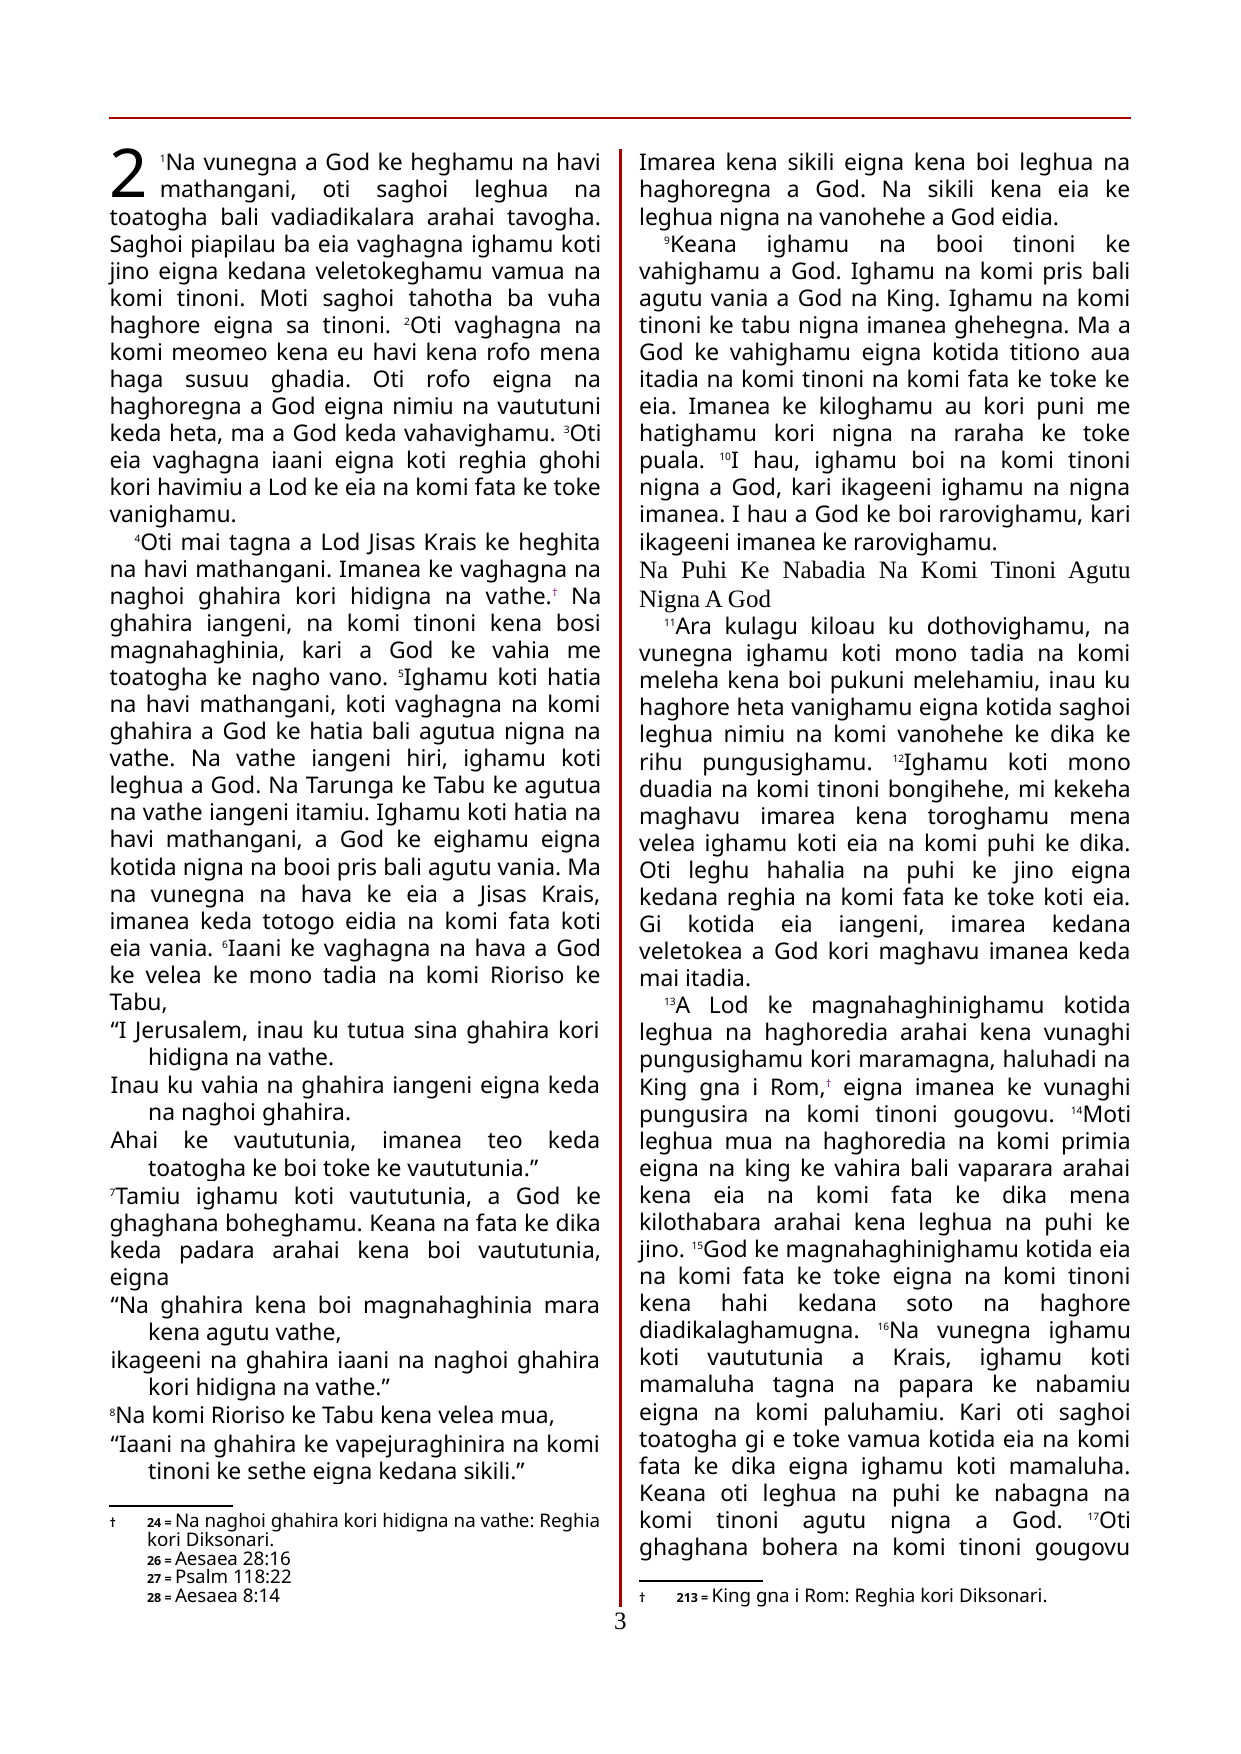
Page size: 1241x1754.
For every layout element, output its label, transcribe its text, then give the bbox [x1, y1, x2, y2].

text Na Puhi Ke Nabadia Na Komi Tinoni Agutu Nigna A God [639, 555, 1131, 613]
text “I Jerusalem, inau ku tutua sina ghahira kori hidigna na vathe. [110, 1017, 600, 1071]
text 13A Lod ke magnahaghinighamu kotida leghua na haghoredia arahai kena vunaghi pungusighamu kori maramagna, haluhadi na King gna i Rom, eigna imanea ke vunaghi pungusira na komi tinoni gougovu. 14Moti leghua mua na haghoredia na komi primia eigna na king ke vahira bali vaparara arahai kena eia na komi fata ke dika mena kilothabara arahai kena leghua na puhi ke jino. 15God ke magnahaghinighamu kotida eia na komi fata ke toke eigna na komi tinoni kena hahi kedana soto na haghore diadikalaghamugna. 16Na vunegna ighamu koti vaututunia a Krais, ighamu koti mamaluha tagna na papara ke nabamiu eigna na komi paluhamiu. Kari oti saghoi toatogha gi e toke vamua kotida eia na komi fata ke dika eigna ighamu koti mamaluha. Keana oti leghua na puhi ke nabagna na komi tinoni agutu nigna a God. 17Oti ghaghana bohera na komi tinoni gougovu [639, 992, 1131, 1561]
text 26 = Aesaea 28:16 [109, 1550, 601, 1569]
text ikageeni na ghahira iaani na naghoi ghahira kori hidigna na vathe.” [110, 1346, 600, 1401]
text 11Ara kulagu kiloau ku dothovighamu, na vunegna ighamu koti mono tadia na komi meleha kena boi pukuni melehamiu, inau ku haghore heta vanighamu eigna kotida saghoi leghua nimiu na komi vanohehe ke dika ke rihu pungusighamu. 12Ighamu koti mono duadia na komi tinoni bongihehe, mi kekeha maghavu imarea kena toroghamu mena velea ighamu koti eia na komi puhi ke dika. Oti leghu hahalia na puhi ke jino eigna kedana reghia na komi fata ke toke koti eia. Gi kotida eia iangeni, imarea kedana veletokea a God kori maghavu imanea keda mai itadia. [639, 613, 1131, 992]
text 4Oti mai tagna a Lod Jisas Krais ke heghita na havi mathangani. Imanea ke vaghagna na naghoi ghahira kori hidigna na vathe. Na ghahira iangeni, na komi tinoni kena bosi magnahaghinia, kari a God ke vahia me toatogha ke nagho vano. 5Ighamu koti hatia na havi mathangani, koti vaghagna na komi ghahira a God ke hatia bali agutua nigna na vathe. Na vathe iangeni hiri, ighamu koti leghua a God. Na Tarunga ke Tabu ke agutua na vathe iangeni itamiu. Ighamu koti hatia na havi mathangani, a God ke eighamu eigna kotida nigna na booi pris bali agutu vania. Ma na vunegna na hava ke eia a Jisas Krais, imanea keda totogo eidia na komi fata koti eia vania. 6Iaani ke vaghagna na hava a God ke velea ke mono tadia na komi Rioriso ke Tabu, [109, 528, 601, 1016]
text 28 = Aesaea 8:14 [109, 1587, 601, 1606]
text 213 = King gna i Rom: Reghia kori Diksonari. [639, 1587, 1131, 1606]
text 7Tamiu ighamu koti vaututunia, a God ke ghaghana boheghamu. Keana na fata ke dika keda padara arahai kena boi vaututunia, eigna [109, 1182, 601, 1291]
text Imarea kena sikili eigna kena boi leghua na haghoregna a God. Na sikili kena eia ke leghua nigna na vanohehe a God eidia. [639, 149, 1131, 230]
text 24 = Na naghoi ghahira kori hidigna na vathe: Reghia kori Diksonari. [109, 1512, 601, 1550]
text 21Na vunegna a God ke heghamu na havi mathangani, oti saghoi leghua na toatogha bali vadiadikalara arahai tavogha. Saghoi piapilau ba eia vaghagna ighamu koti jino eigna kedana veletokeghamu vamua na komi tinoni. Moti saghoi tahotha ba vuha haghore eigna sa tinoni. 2Oti vaghagna na komi meomeo kena eu havi kena rofo mena haga susuu ghadia. Oti rofo eigna na haghoregna a God eigna nimiu na vaututuni keda heta, ma a God keda vahavighamu. 3Oti eia vaghagna iaani eigna koti reghia ghohi kori havimiu a Lod ke eia na komi fata ke toke vanighamu. [109, 149, 601, 528]
text Ahai ke vaututunia, imanea teo keda toatogha ke boi toke ke vaututunia.” [110, 1126, 600, 1181]
text “Na ghahira kena boi magnahaghinia mara kena agutu vathe, [110, 1292, 600, 1346]
text Inau ku vahia na ghahira iangeni eigna keda na naghoi ghahira. [110, 1071, 600, 1126]
text 9Keana ighamu na booi tinoni ke vahighamu a God. Ighamu na komi pris bali agutu vania a God na King. Ighamu na komi tinoni ke tabu nigna imanea ghehegna. Ma a God ke vahighamu eigna kotida titiono aua itadia na komi tinoni na komi fata ke toke ke eia. Imanea ke kiloghamu au kori puni me hatighamu kori nigna na raraha ke toke puala. 10I hau, ighamu boi na komi tinoni nigna a God, kari ikageeni ighamu na nigna imanea. I hau a God ke boi rarovighamu, kari ikageeni imanea ke rarovighamu. [639, 230, 1131, 555]
text 8Na komi Rioriso ke Tabu kena velea mua, [109, 1402, 601, 1429]
text 27 = Psalm 118:22 [109, 1569, 601, 1587]
text “Iaani na ghahira ke vapejuraghinira na komi tinoni ke sethe eigna kedana sikili.” [110, 1430, 600, 1484]
